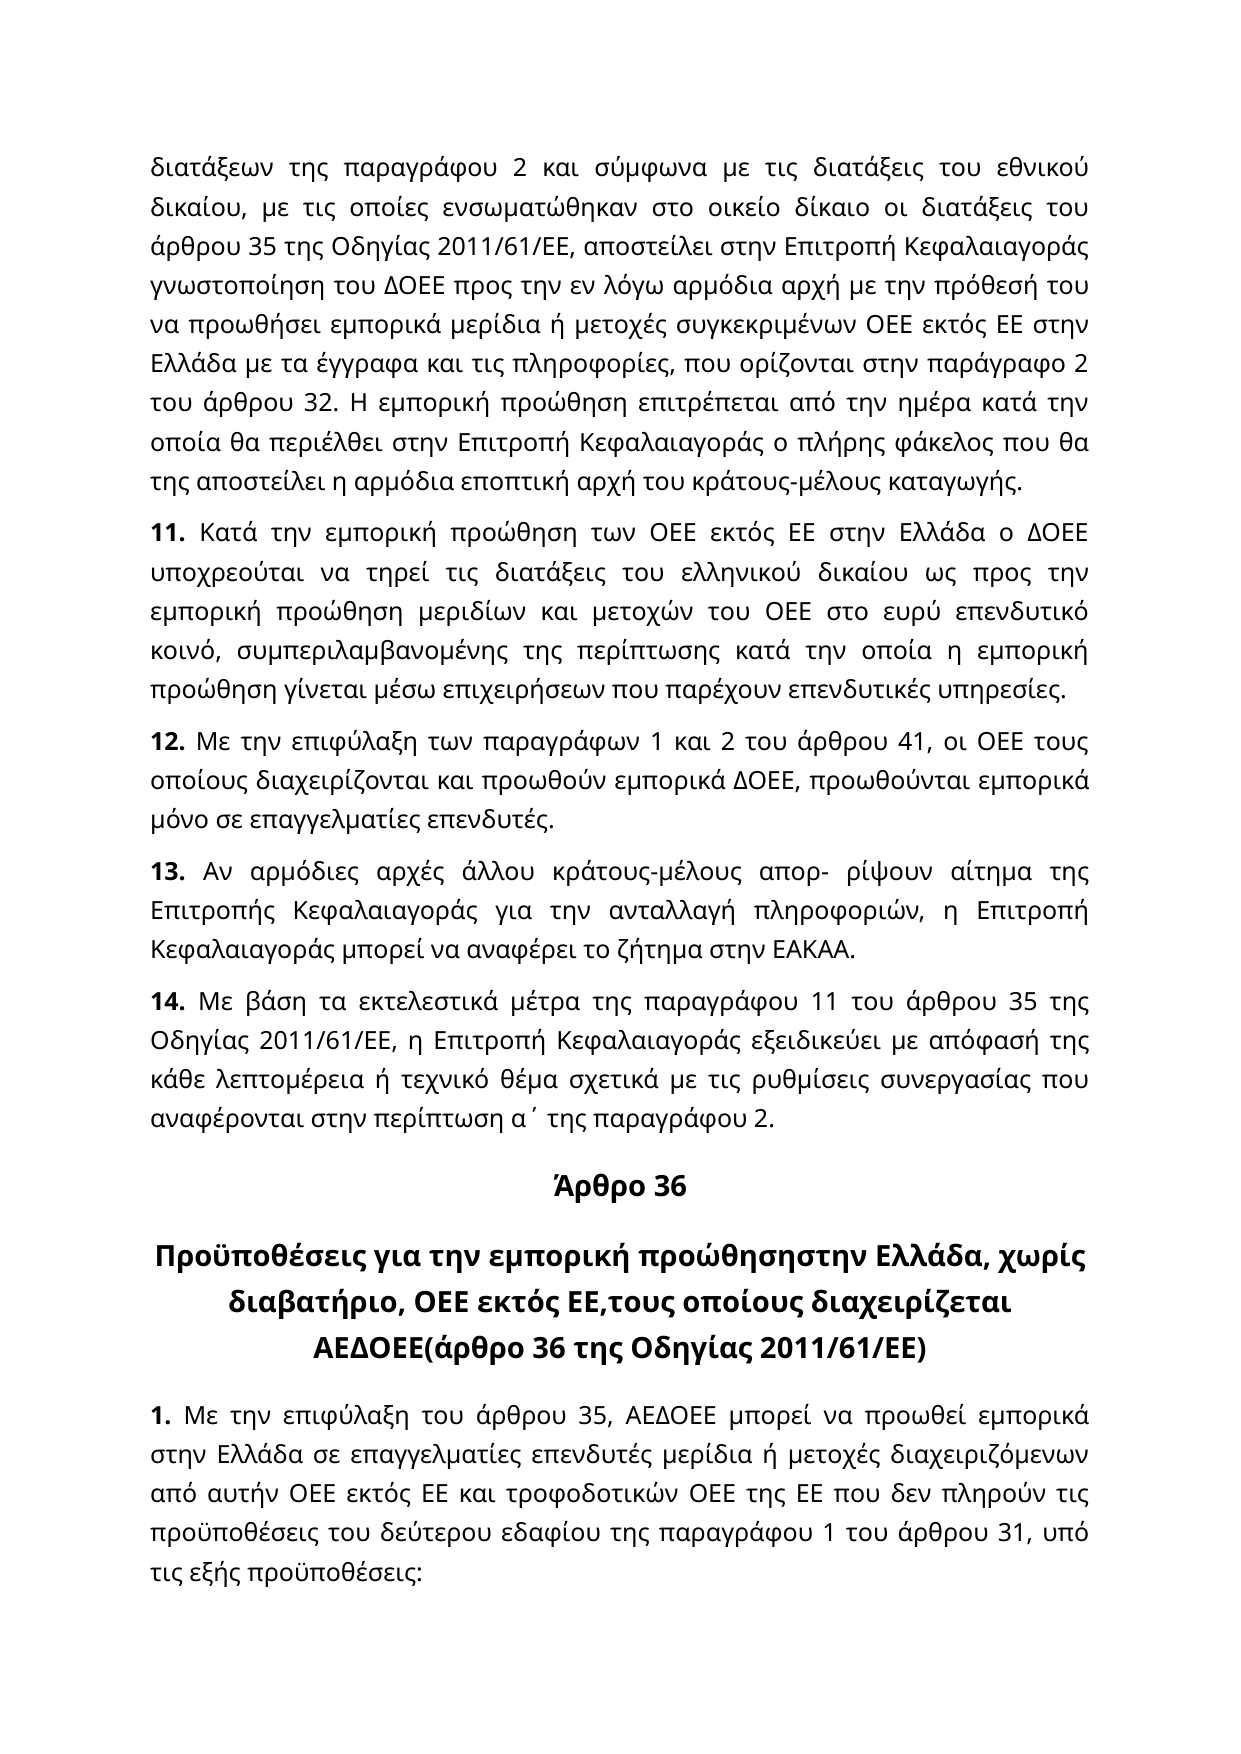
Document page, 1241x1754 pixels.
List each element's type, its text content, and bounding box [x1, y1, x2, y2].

subtitle Προϋποθέσεις για την εμπορική προώθησηστην Ελλάδα, χωρίς διαβατήριο, ΟΕΕ εκτός ΕΕ,τους οποίους διαχειρίζεται ΑΕΔΟΕΕ(άρθρο 36 της Οδηγίας 2011/61/ΕΕ) [150, 1236, 1090, 1367]
text 14. Με βάση τα εκτελεστικά μέτρα της παραγράφου 11 του άρθρου 35 της Οδηγίας 2011/61/ΕΕ, η Επιτροπή Κεφαλαιαγοράς εξειδικεύει με απόφασή της κάθε λεπτομέρεια ή τεχνικό θέμα σχετικά με τις ρυθμίσεις συνεργασίας που αναφέρονται στην περίπτωση α΄ της παραγράφου 2. [150, 983, 1090, 1135]
text 11. Κατά την εμπορική προώθηση των ΟΕΕ εκτός ΕΕ στην Ελλάδα ο ΔΟΕΕ υποχρεούται να τηρεί τις διατάξεις του ελληνικού δικαίου ως προς την εμπορική προώθηση μεριδίων και μετοχών του ΟΕΕ στο ευρύ επενδυτικό κοινό, συμπεριλαμβανομένης της περίπτωσης κατά την οποία η εμπορική προώθηση γίνεται μέσω επιχειρήσεων που παρέχουν επενδυτικές υπηρεσίες. [150, 515, 1090, 706]
subtitle Άρθρο 36 [150, 1165, 1090, 1205]
text 1. Με την επιφύλαξη του άρθρου 35, ΑΕΔΟΕΕ μπορεί να προωθεί εμπορικά στην Ελλάδα σε επαγγελματίες επενδυτές μερίδια ή μετοχές διαχειριζόμενων από αυτήν ΟΕΕ εκτός ΕΕ και τροφοδοτικών ΟΕΕ της ΕΕ που δεν πληρούν τις προϋποθέσεις του δεύτερου εδαφίου της παραγράφου 1 του άρθρου 31, υπό τις εξής προϋποθέσεις: [150, 1397, 1090, 1588]
text διατάξεων της παραγράφου 2 και σύμφωνα με τις διατάξεις του εθνικού δικαίου, με τις οποίες ενσωματώθηκαν στο οικείο δίκαιο οι διατάξεις του άρθρου 35 της Οδηγίας 2011/61/ΕΕ, αποστείλει στην Επιτροπή Κεφαλαιαγοράς γνωστοποίηση του ΔΟΕΕ προς την εν λόγω αρμόδια αρχή με την πρόθεσή του να προωθήσει εμπορικά μερίδια ή μετοχές συγκεκριμένων ΟΕΕ εκτός ΕΕ στην Ελλάδα με τα έγγραφα και τις πληροφορίες, που ορίζονται στην παράγραφο 2 του άρθρου 32. Η εμπορική προώθηση επιτρέπεται από την ημέρα κατά την οποία θα περιέλθει στην Επιτροπή Κεφαλαιαγοράς ο πλήρης φάκελος που θα της αποστείλει η αρμόδια εποπτική αρχή του κράτους-μέλους καταγωγής. [150, 150, 1090, 497]
text 12. Με την επιφύλαξη των παραγράφων 1 και 2 του άρθρου 41, οι ΟΕΕ τους οποίους διαχειρίζονται και προωθούν εμπορικά ΔΟΕΕ, προωθούνται εμπορικά μόνο σε επαγγελματίες επενδυτές. [150, 723, 1090, 836]
text 13. Αν αρμόδιες αρχές άλλου κράτους-μέλους απορ- ρίψουν αίτημα της Επιτροπής Κεφαλαιαγοράς για την ανταλλαγή πληροφοριών, η Επιτροπή Κεφαλαιαγοράς μπορεί να αναφέρει το ζήτημα στην ΕΑΚΑΑ. [150, 853, 1090, 966]
